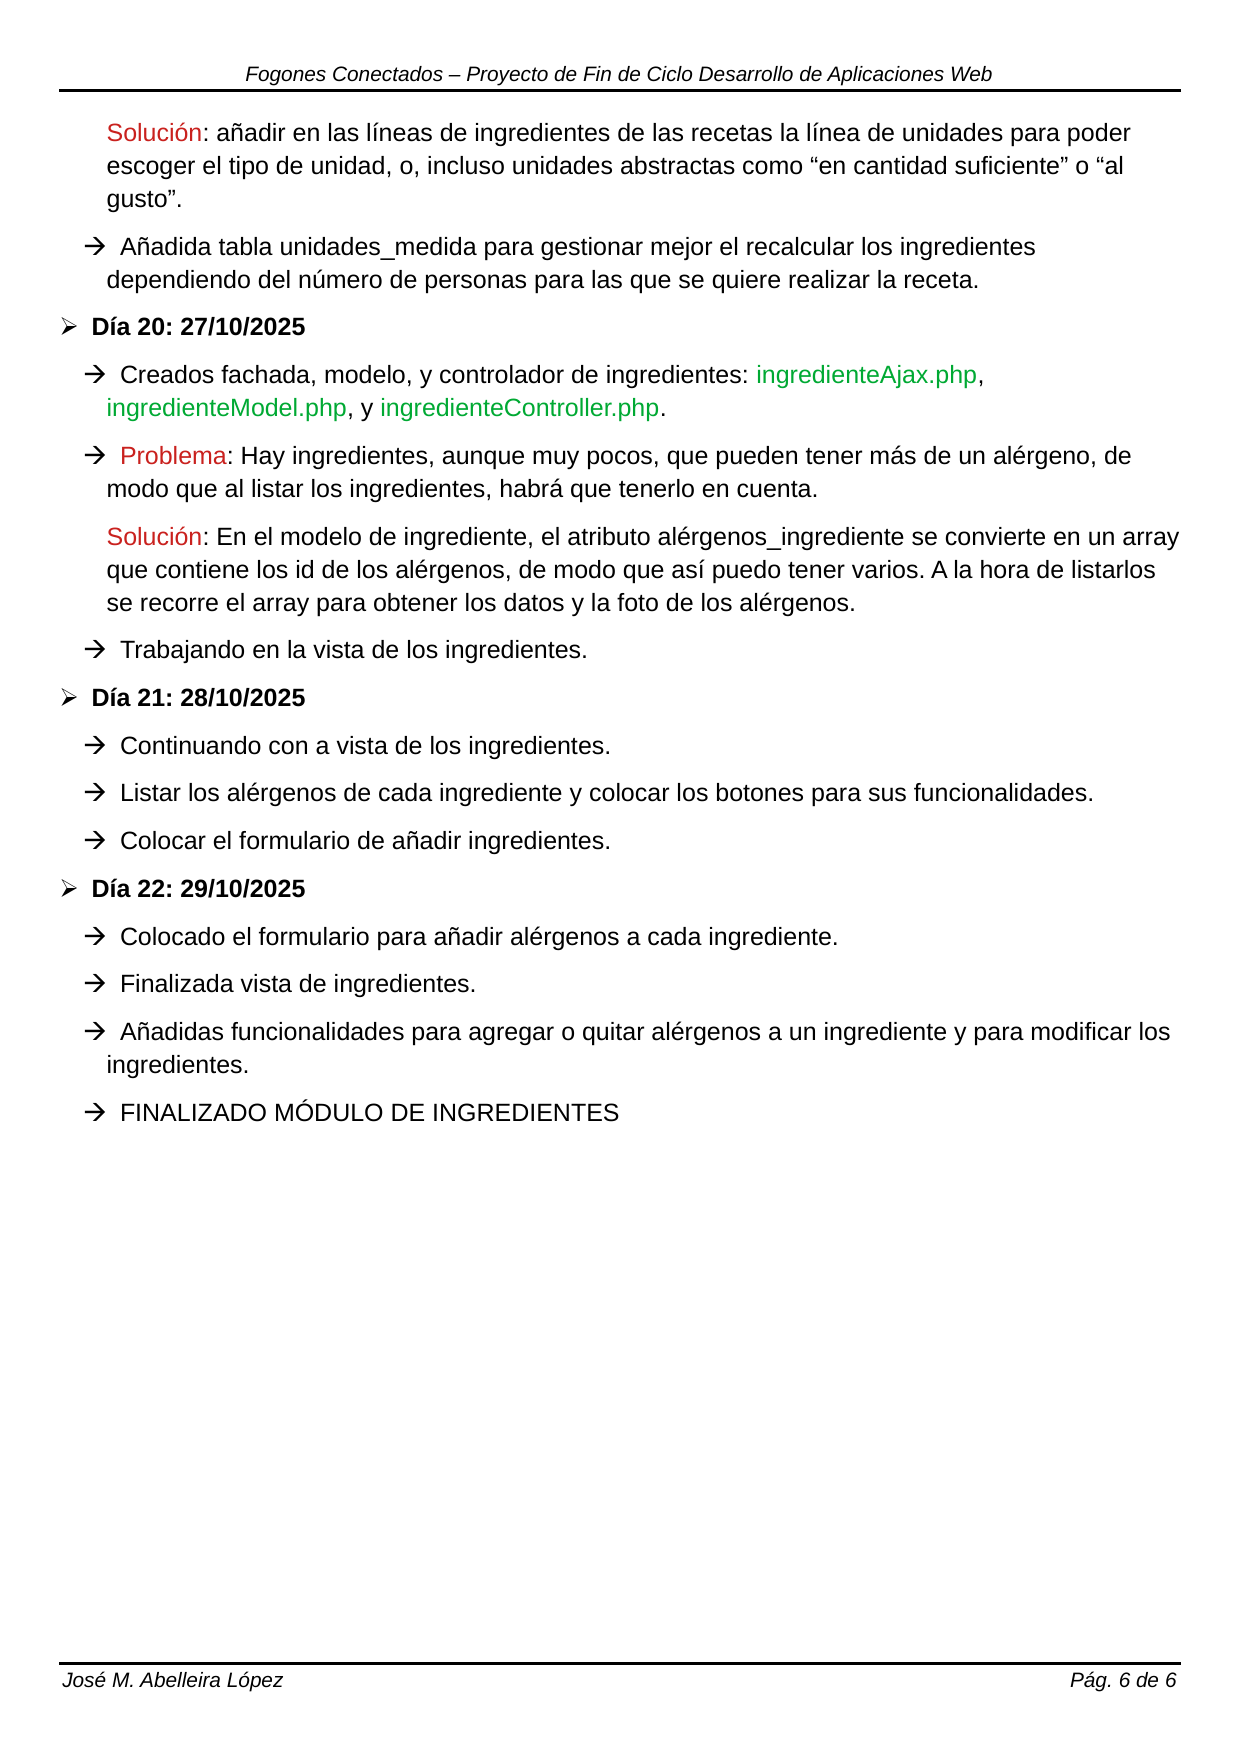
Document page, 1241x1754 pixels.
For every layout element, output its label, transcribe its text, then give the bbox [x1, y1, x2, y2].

list Continuando con a vista de los ingredientes. [83, 731, 1181, 759]
list Solución: añadir en las líneas de ingredientes de las recetas la línea de unidades para poder escoger el tipo de unidad, o, incluso unidades abstractas como “en cantidad suficiente” o “al gusto”. [83, 118, 1181, 213]
list Añadida tabla unidades_medida para gestionar mejor el recalcular los ingredientes dependiendo del número de personas para las que se quiere realizar la receta. [83, 232, 1181, 293]
list Creados fachada, modelo, y controlador de ingredientes: ingredienteAjax.php, ingredienteModel.php, y ingredienteController.php. [83, 360, 1181, 422]
list Añadidas funcionalidades para agregar o quitar alérgenos a un ingrediente y para modificar los ingredientes. [83, 1017, 1181, 1079]
list Colocar el formulario de añadir ingredientes. [83, 826, 1181, 855]
list FINALIZADO MÓDULO DE INGREDIENTES [83, 1098, 1181, 1126]
list Problema: Hay ingredientes, aunque muy pocos, que pueden tener más de un alérgeno, de modo que al listar los ingredientes, habrá que tenerlo en cuenta. [83, 441, 1181, 503]
list Día 20: 27/10/2025 [59, 312, 1181, 341]
list Colocado el formulario para añadir alérgenos a cada ingrediente. [83, 921, 1181, 950]
list Solución: En el modelo de ingrediente, el atributo alérgenos_ingrediente se convierte en un array que contiene los id de los alérgenos, de modo que así puedo tener varios. A la hora de listarlos se recorre el array para obtener los datos y la foto de los alérgenos. [83, 522, 1181, 616]
list Día 22: 29/10/2025 [59, 874, 1181, 903]
list Trabajando en la vista de los ingredientes. [83, 635, 1181, 664]
list Finalizada vista de ingredientes. [83, 969, 1181, 998]
list Día 21: 28/10/2025 [59, 683, 1181, 712]
list Listar los alérgenos de cada ingrediente y colocar los botones para sus funcionalidades. [83, 778, 1181, 807]
